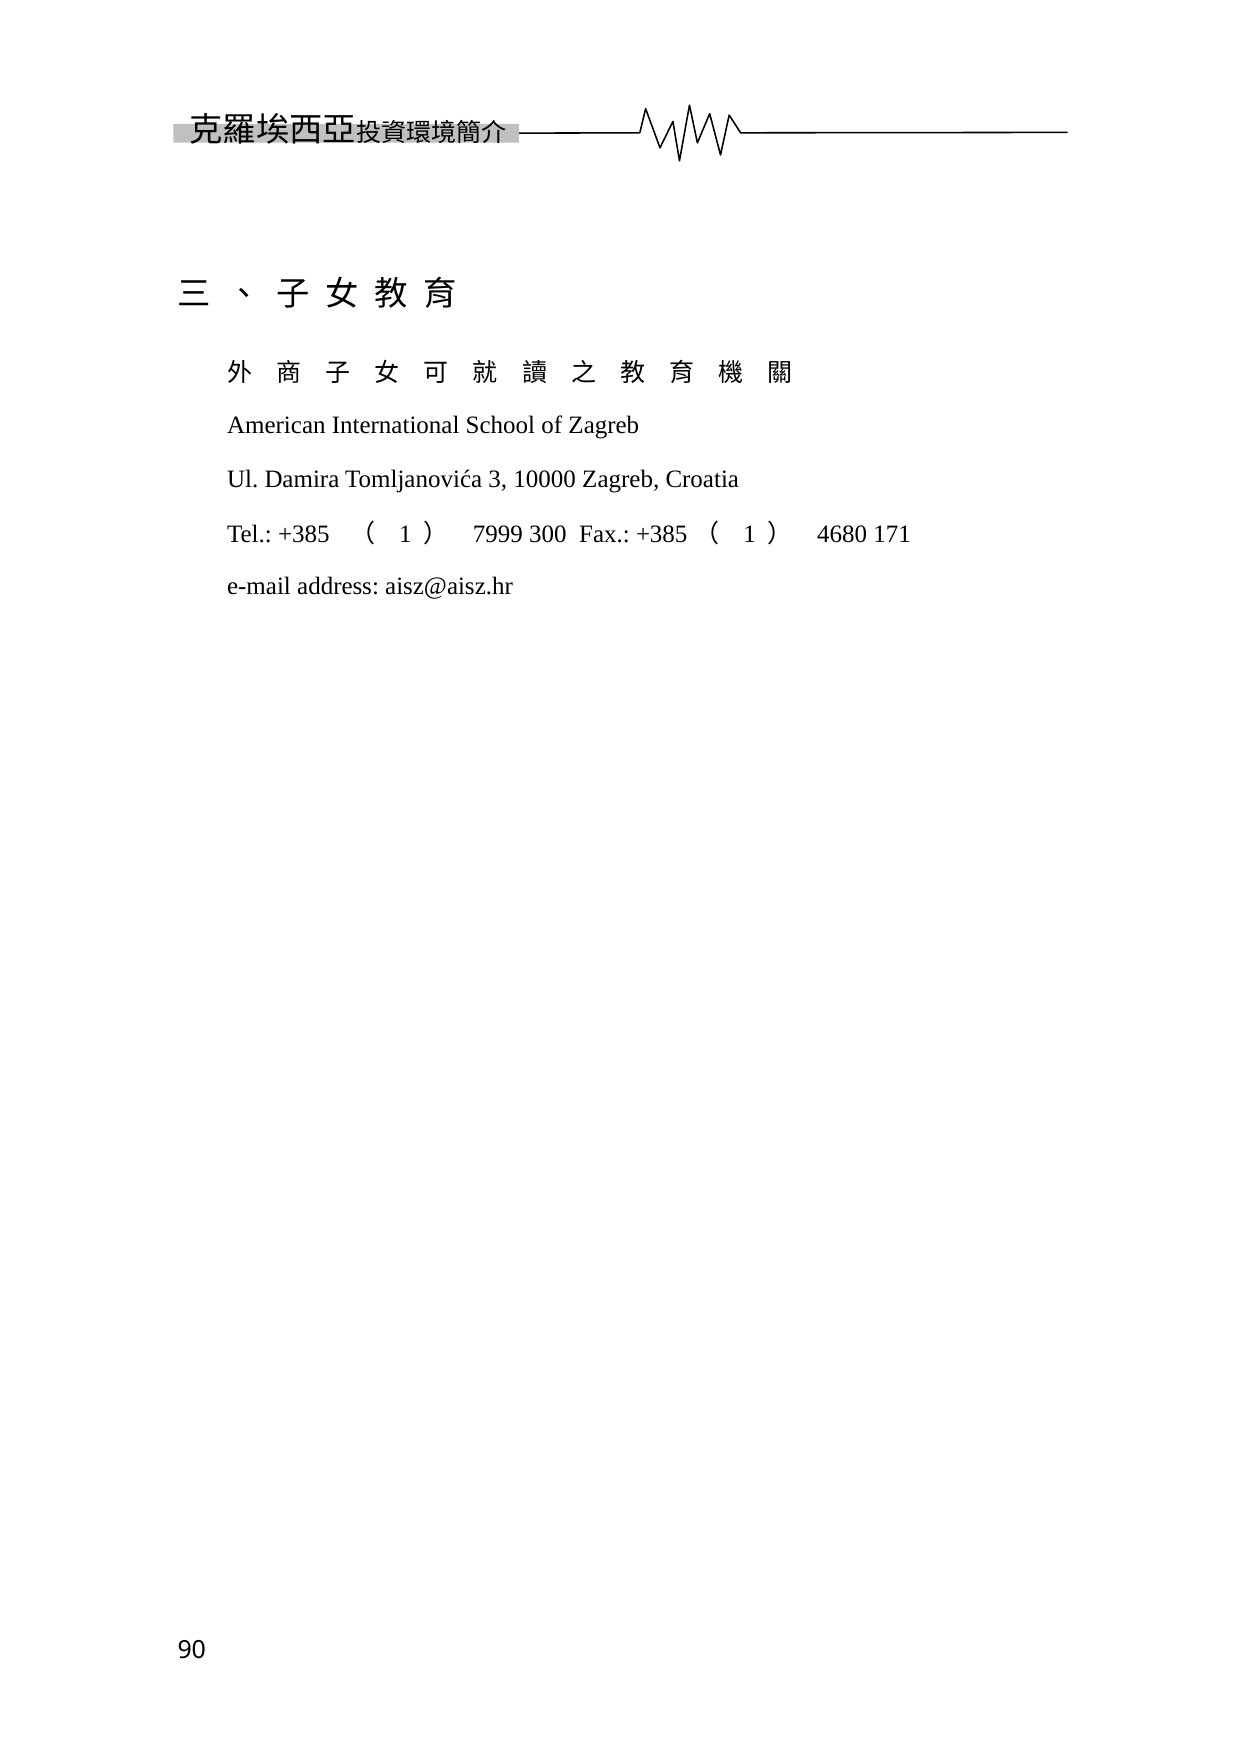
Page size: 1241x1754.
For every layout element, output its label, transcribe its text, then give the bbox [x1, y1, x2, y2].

text Tel.: +385（1）7999 300 Fax.: +385（1）4680 171 [178, 505, 1063, 558]
text 三、子女教育 [178, 264, 1063, 317]
text 外商子女可就讀之教育機關 [178, 344, 1063, 398]
text Ul. Damira Tomljanovića 3, 10000 Zagreb, Croatia [178, 451, 1063, 505]
text e-mail address: aisz@aisz.hr [178, 558, 1063, 612]
text American International School of Zagreb [178, 398, 1063, 451]
